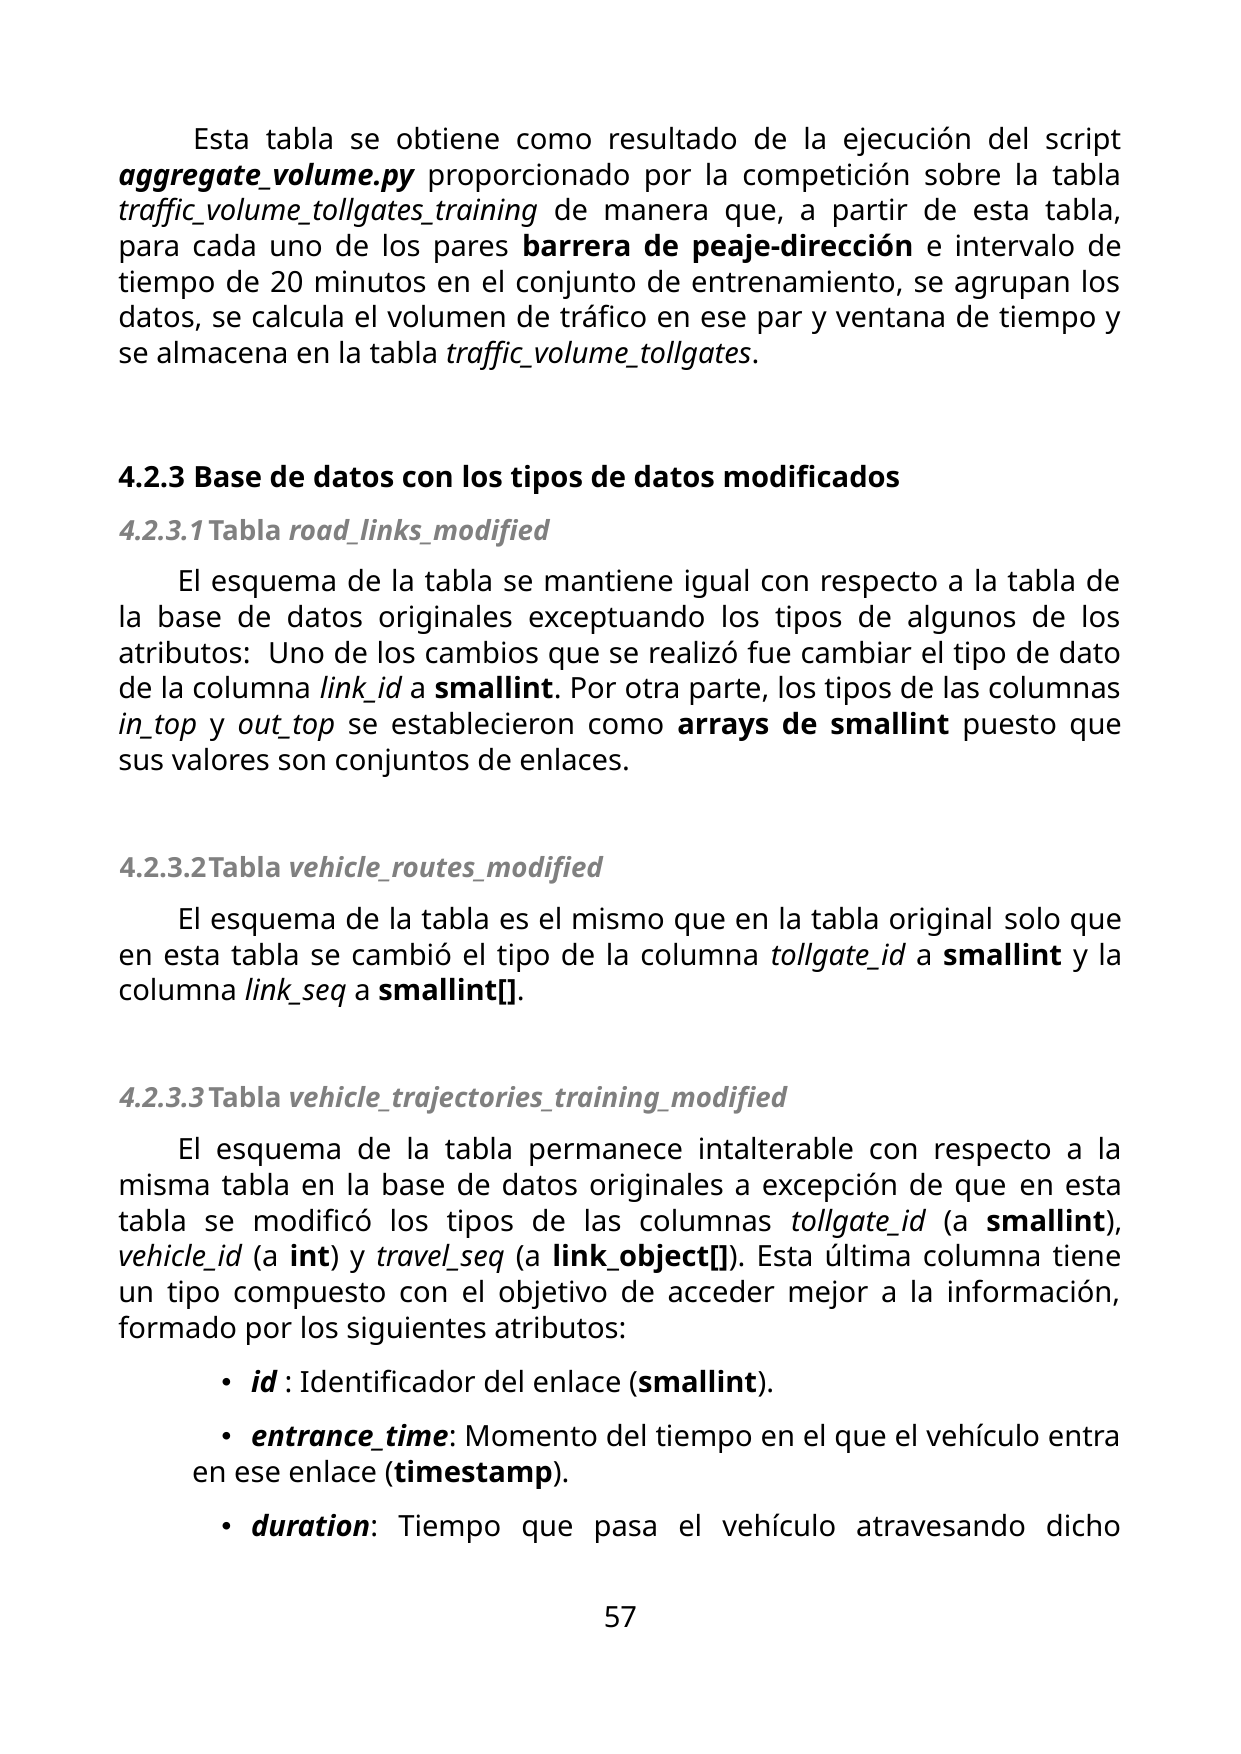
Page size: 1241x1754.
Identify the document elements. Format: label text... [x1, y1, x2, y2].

subtitle Tabla vehicle_trajectories_training_modified [119, 1078, 1122, 1116]
subtitle Tabla road_links_modified [119, 511, 1122, 548]
subtitle Base de datos con los tipos de datos modificados [118, 456, 1122, 496]
list entrance_time: Momento del tiempo en el que el vehículo entra en ese enlace (timestamp). [162, 1416, 1122, 1491]
subtitle Tabla vehicle_routes_modified [119, 848, 1122, 886]
text Esta tabla se obtiene como resultado de la ejecución del script aggregate_volume.py proporcionado por la competición sobre la tabla traffic_volume_tollgates_training de manera que, a partir de esta tabla, para cada uno de los pares barrera de peaje-dirección e intervalo de tiempo de 20 minutos en el conjunto de entrenamiento, se agrupan los datos, se calcula el volumen de tráfico en ese par y ventana de tiempo y se almacena en la tabla traffic_volume_tollgates. [118, 118, 1122, 372]
list duration: Tiempo que pasa el vehículo atravesando dicho [162, 1506, 1122, 1545]
text El esquema de la tabla es el mismo que en la tabla original solo que en esta tabla se cambió el tipo de la columna tollgate_id a smallint y la columna link_seq a smallint[]. [118, 898, 1122, 1009]
text El esquema de la tabla permanece intalterable con respecto a la misma tabla en la base de datos originales a excepción de que en esta tabla se modificó los tipos de las columnas tollgate_id (a smallint), vehicle_id (a int) y travel_seq (a link_object[]). Esta última columna tiene un tipo compuesto con el objetivo de acceder mejor a la información, formado por los siguientes atributos: [118, 1128, 1122, 1347]
text El esquema de la tabla se mantiene igual con respecto a la tabla de la base de datos originales exceptuando los tipos de algunos de los atributos: Uno de los cambios que se realizó fue cambiar el tipo de dato de la columna link_id a smallint. Por otra parte, los tipos de las columnas in_top y out_top se establecieron como arrays de smallint puesto que sus valores son conjuntos de enlaces. [118, 561, 1122, 779]
list id : Identificador del enlace (smallint). [162, 1361, 1122, 1401]
